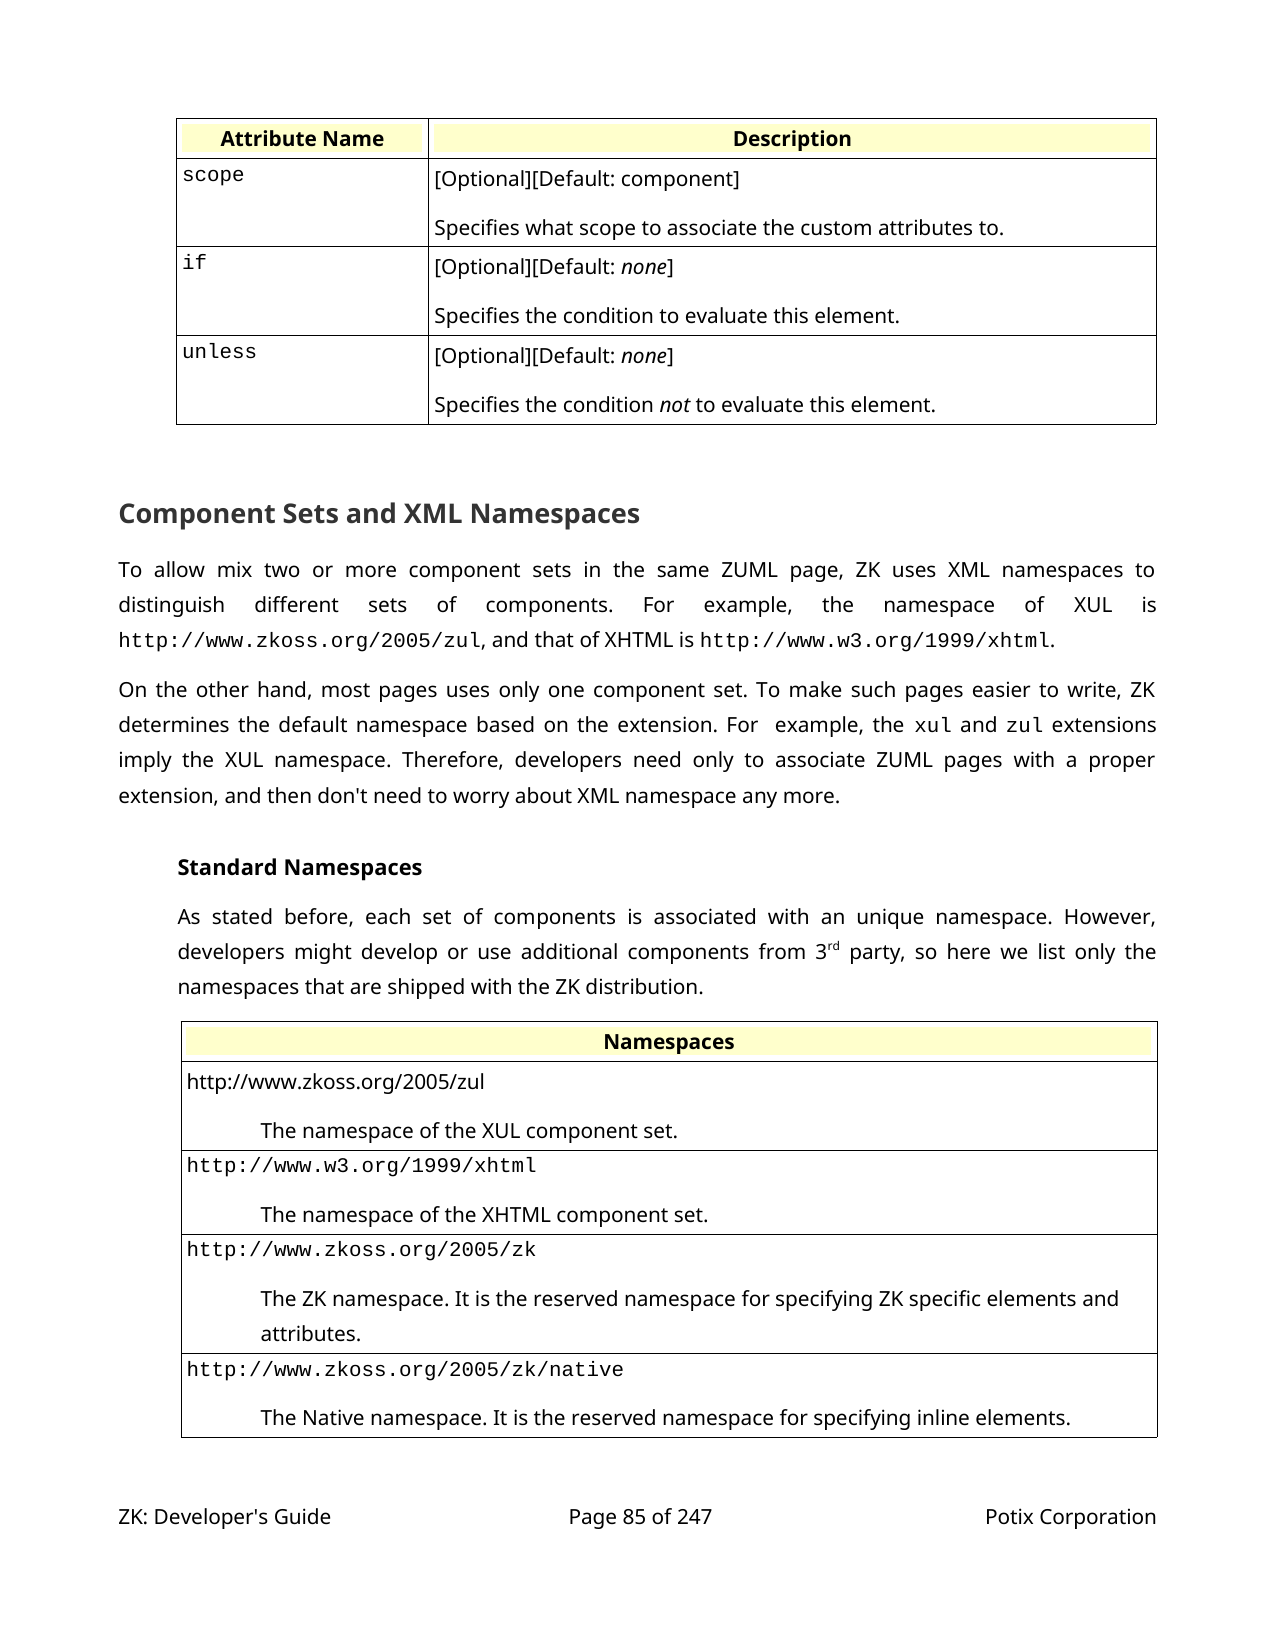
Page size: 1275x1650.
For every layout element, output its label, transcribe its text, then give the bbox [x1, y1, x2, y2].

table_cell http://www.w3.org/1999/xhtml The namespace of the XHTML component set. [182, 1151, 1157, 1234]
subtitle Standard Namespaces [177, 851, 1157, 881]
table_cell if [177, 247, 428, 335]
table_cell http://www.zkoss.org/2005/zul The namespace of the XUL component set. [182, 1062, 1157, 1150]
table_cell scope [177, 159, 428, 246]
table_cell unless [177, 336, 428, 424]
table_cell http://www.zkoss.org/2005/zk The ZK namespace. It is the reserved namespace for specifying ZK specific elements and attributes. [182, 1235, 1157, 1353]
table_cell [Optional][Default: component] Specifies what scope to associate the custom attributes to. [429, 159, 1156, 246]
table_header Namespaces [182, 1022, 1157, 1061]
text To allow mix two or more component sets in the same ZUML page, ZK uses XML namespaces to distinguish different sets of components. For example, the namespace of XUL is http://www.zkoss.org/2005/zul, and that of XHTML is http://www.w3.org/1999/xhtml. [118, 555, 1157, 654]
text On the other hand, most pages uses only one component set. To make such pages easier to write, ZK determines the default namespace based on the extension. For example, the xul and zul extensions imply the XUL namespace. Therefore, developers need only to associate ZUML pages with a proper extension, and then don't need to worry about XML namespace any more. [118, 675, 1157, 809]
table_cell http://www.zkoss.org/2005/zk/native The Native namespace. It is the reserved namespace for specifying inline elements. [182, 1354, 1157, 1437]
text As stated before, each set of components is associated with an unique namespace. However, developers might develop or use additional components from 3rd party, so here we list only the namespaces that are shipped with the ZK distribution. [177, 902, 1157, 1001]
table_cell [Optional][Default: none] Specifies the condition to evaluate this element. [429, 247, 1156, 335]
table_header Attribute Name [177, 119, 428, 158]
subtitle Component Sets and XML Namespaces [118, 495, 1157, 532]
table_cell [Optional][Default: none] Specifies the condition not to evaluate this element. [429, 336, 1156, 424]
table_header Description [429, 119, 1156, 158]
